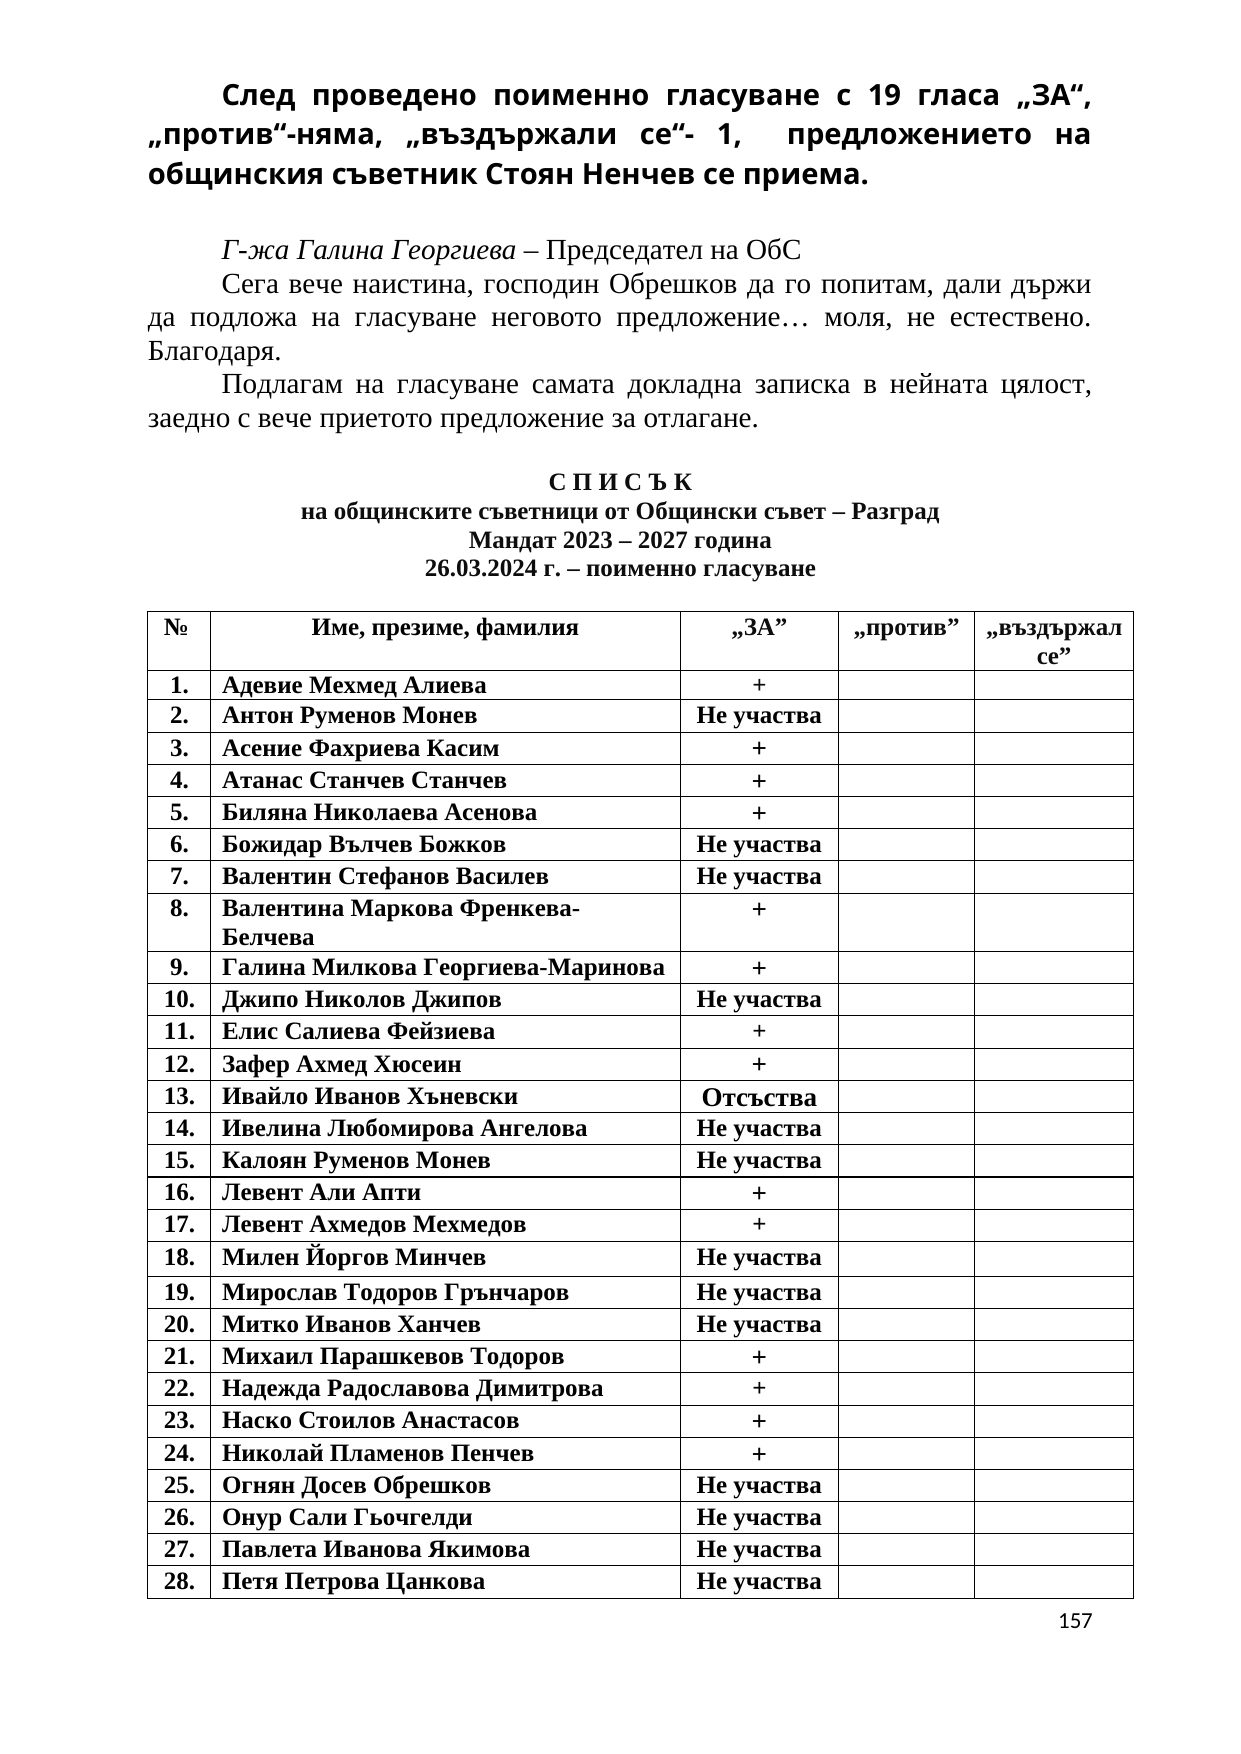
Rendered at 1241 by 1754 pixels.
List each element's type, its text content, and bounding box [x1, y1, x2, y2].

table_cell + [681, 1406, 838, 1437]
subtitle Мандат 2023 – 2027 година [148, 525, 1093, 553]
table_cell Антон Руменов Монев [211, 700, 680, 732]
table_cell Джипо Николов Джипов [211, 984, 680, 1015]
table_cell + [681, 894, 838, 951]
table_cell Не участва [681, 1534, 838, 1565]
text Подлагам на гласуване самата докладна записка в нейната цялост, заедно с вече приетото предложение за отлагане. [148, 367, 1093, 434]
table_cell [839, 700, 974, 732]
text След проведено поименно гласуване с 19 гласа „ЗА“, „против“-няма, „въздържали се“- 1, предложението на общинския съветник Стоян Ненчев се приема. [148, 74, 1093, 193]
table_cell 5. [148, 797, 210, 828]
table_cell [839, 1049, 974, 1080]
table_cell 26. [148, 1502, 210, 1533]
table_cell 27. [148, 1534, 210, 1565]
table_cell 28. [148, 1566, 210, 1598]
table_cell 16. [148, 1178, 210, 1208]
table_cell Николай Пламенов Пенчев [211, 1438, 680, 1469]
table_cell Не участва [681, 1502, 838, 1533]
table_cell Онур Сали Гьочгелди [211, 1502, 680, 1533]
table_cell Не участва [681, 700, 838, 732]
table_cell Божидар Вълчев Божков [211, 829, 680, 860]
table_cell 24. [148, 1438, 210, 1469]
table_cell [839, 1277, 974, 1308]
table_cell Наско Стоилов Анастасов [211, 1406, 680, 1437]
table_cell Милен Йоргов Минчев [211, 1242, 680, 1276]
table_cell [975, 1277, 1133, 1308]
table_cell [839, 829, 974, 860]
text на общинските съветници от Общински съвет – Разград [148, 496, 1093, 525]
table_cell Не участва [681, 1566, 838, 1598]
table_cell Огнян Досев Обрешков [211, 1470, 680, 1501]
table_cell [839, 1309, 974, 1340]
table_cell + [681, 1373, 838, 1404]
table_cell 6. [148, 829, 210, 860]
table_cell Ивайло Иванов Хъневски [211, 1081, 680, 1112]
table_header „против” [839, 612, 974, 669]
table_cell [975, 733, 1133, 764]
table_cell Биляна Николаева Асенова [211, 797, 680, 828]
table_cell Зафер Ахмед Хюсеин [211, 1049, 680, 1080]
table_cell Левент Ахмедов Мехмедов [211, 1210, 680, 1241]
table_cell [975, 1341, 1133, 1372]
table_cell [839, 1373, 974, 1404]
table_cell [975, 1113, 1133, 1144]
table_cell + [681, 952, 838, 983]
table_cell Михаил Парашкевов Тодоров [211, 1341, 680, 1372]
table_cell + [681, 1438, 838, 1469]
table_cell 15. [148, 1145, 210, 1176]
table_cell [975, 671, 1133, 699]
table_cell [839, 1081, 974, 1112]
table_cell [975, 829, 1133, 860]
table_cell [839, 1242, 974, 1276]
table_cell 22. [148, 1373, 210, 1404]
table_header „въздържал се” [975, 612, 1133, 669]
table_header „ЗА” [681, 612, 838, 669]
table_cell + [681, 733, 838, 764]
table_cell Митко Иванов Ханчев [211, 1309, 680, 1340]
table_cell [975, 894, 1133, 951]
table_header Име, презиме, фамилия [211, 612, 680, 669]
table_cell [839, 765, 974, 796]
table_cell + [681, 765, 838, 796]
table_cell [975, 1309, 1133, 1340]
table_cell Петя Петрова Цанкова [211, 1566, 680, 1598]
table_cell [975, 861, 1133, 892]
table_cell 1. [148, 671, 210, 699]
table_cell [975, 1081, 1133, 1112]
table_cell [839, 671, 974, 699]
table_cell Не участва [681, 829, 838, 860]
table_cell [975, 1145, 1133, 1176]
table_cell [975, 952, 1133, 983]
table_cell [975, 1016, 1133, 1048]
table_cell Не участва [681, 1242, 838, 1276]
table_cell [839, 1502, 974, 1533]
table_cell 8. [148, 894, 210, 951]
table_cell [975, 1373, 1133, 1404]
table_cell 9. [148, 952, 210, 983]
table_cell [839, 1341, 974, 1372]
table_cell [839, 984, 974, 1015]
table_cell [839, 1016, 974, 1048]
table_cell 20. [148, 1309, 210, 1340]
table_cell [839, 1178, 974, 1208]
table_cell 11. [148, 1016, 210, 1048]
table_cell [975, 1406, 1133, 1437]
table_cell Валентина Маркова Френкева-Белчева [211, 894, 680, 951]
table_cell Не участва [681, 1470, 838, 1501]
table_cell [975, 1566, 1133, 1598]
table_cell Не участва [681, 861, 838, 892]
table_cell [839, 1406, 974, 1437]
text Г-жа Галина Георгиева – Председател на ОбС [148, 232, 1093, 266]
table_cell + [681, 1049, 838, 1080]
table_cell Отсъства [681, 1081, 838, 1112]
table_cell 4. [148, 765, 210, 796]
table_cell 2. [148, 700, 210, 732]
table_cell Левент Али Апти [211, 1178, 680, 1208]
table_cell Валентин Стефанов Василев [211, 861, 680, 892]
table_cell 23. [148, 1406, 210, 1437]
table_cell 17. [148, 1210, 210, 1241]
table_cell Ивелина Любомирова Ангелова [211, 1113, 680, 1144]
table_cell + [681, 1178, 838, 1208]
table_cell [839, 1438, 974, 1469]
table_cell [975, 1210, 1133, 1241]
table_cell Калоян Руменов Монев [211, 1145, 680, 1176]
table_header № [148, 612, 210, 669]
table_cell [975, 1502, 1133, 1533]
table_cell Не участва [681, 1145, 838, 1176]
table_cell 7. [148, 861, 210, 892]
table_cell 13. [148, 1081, 210, 1112]
table_cell [839, 861, 974, 892]
table_cell [839, 797, 974, 828]
table_cell Атанас Станчев Станчев [211, 765, 680, 796]
table_cell [975, 984, 1133, 1015]
table_cell 19. [148, 1277, 210, 1308]
table_cell Не участва [681, 984, 838, 1015]
table_cell Павлета Иванова Якимова [211, 1534, 680, 1565]
table_cell [839, 1145, 974, 1176]
table_cell Не участва [681, 1277, 838, 1308]
table_cell Елис Салиева Фейзиева [211, 1016, 680, 1048]
table_cell 25. [148, 1470, 210, 1501]
table_cell Надежда Радославова Димитрова [211, 1373, 680, 1404]
table_cell [839, 1534, 974, 1565]
table_cell Галина Милкова Георгиева-Маринова [211, 952, 680, 983]
table_cell [975, 1049, 1133, 1080]
table_cell [975, 1242, 1133, 1276]
text С П И С Ъ К [148, 467, 1093, 496]
table_cell [975, 1534, 1133, 1565]
text 26.03.2024 г. – поименно гласуване [148, 553, 1093, 582]
table_cell [975, 1178, 1133, 1208]
table_cell [839, 894, 974, 951]
table_cell 12. [148, 1049, 210, 1080]
table_cell [839, 1470, 974, 1501]
table_cell + [681, 797, 838, 828]
table_cell [839, 1210, 974, 1241]
table_cell Не участва [681, 1113, 838, 1144]
table_cell 14. [148, 1113, 210, 1144]
table_cell [975, 1438, 1133, 1469]
table_cell 18. [148, 1242, 210, 1276]
table_cell [839, 1566, 974, 1598]
table_cell + [681, 1341, 838, 1372]
table_cell [839, 952, 974, 983]
table_cell [839, 1113, 974, 1144]
table_cell Не участва [681, 1309, 838, 1340]
table_cell + [681, 1210, 838, 1241]
table_cell Асение Фахриева Касим [211, 733, 680, 764]
table_cell [975, 797, 1133, 828]
text Сега вече наистина, господин Обрешков да го попитам, дали държи да подложа на гласуване неговото предложение… моля, не естествено. Благодаря. [148, 266, 1093, 367]
table_cell 10. [148, 984, 210, 1015]
table_cell [975, 765, 1133, 796]
table_cell + [681, 671, 838, 699]
table_cell [839, 733, 974, 764]
table_cell Адевие Мехмед Алиева [211, 671, 680, 699]
table_cell 3. [148, 733, 210, 764]
table_cell [975, 700, 1133, 732]
table_cell + [681, 1016, 838, 1048]
table_cell 21. [148, 1341, 210, 1372]
table_cell [975, 1470, 1133, 1501]
table_cell Мирослав Тодоров Грънчаров [211, 1277, 680, 1308]
